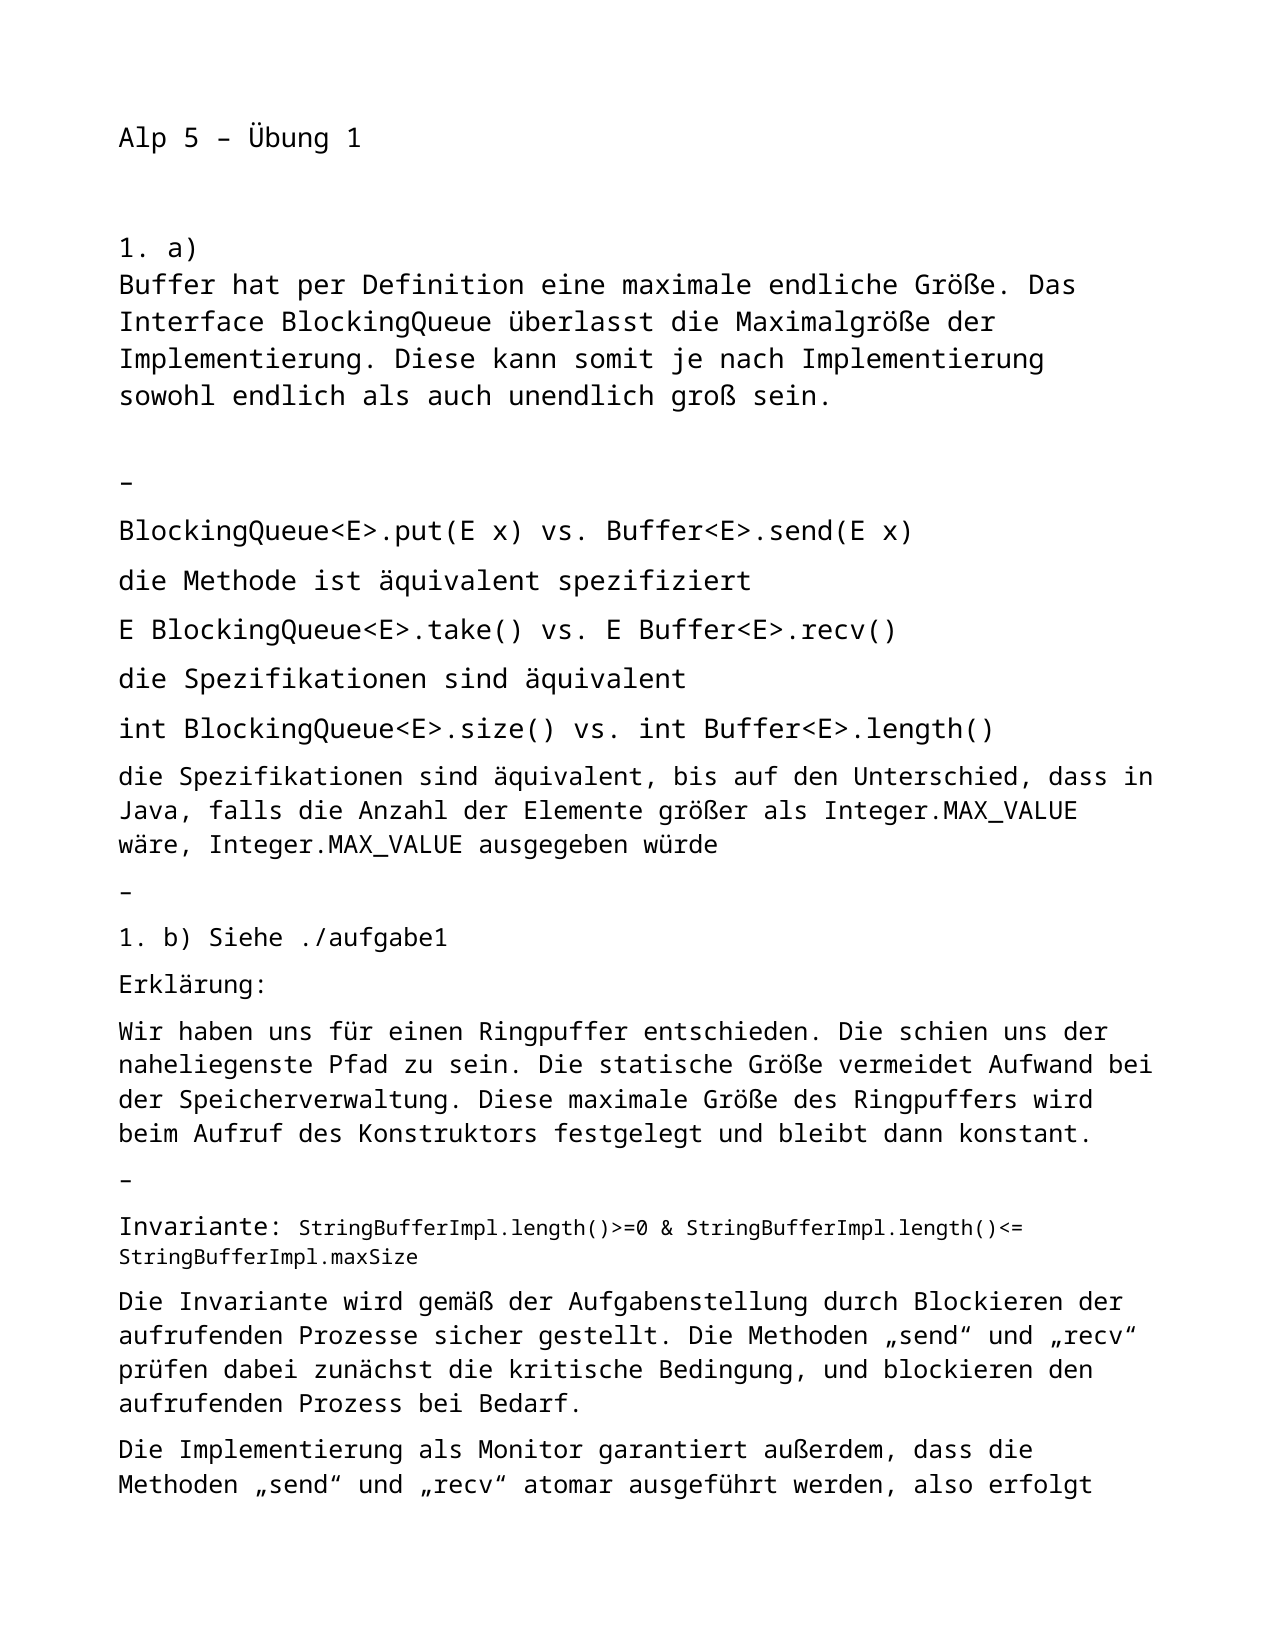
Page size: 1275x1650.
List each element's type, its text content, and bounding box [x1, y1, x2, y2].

text 1. a) [118, 229, 1157, 266]
text Die Implementierung als Monitor garantiert außerdem, dass die Methoden „send“ und „recv“ atomar ausgeführt werden, also erfolgt [118, 1432, 1157, 1500]
text die Spezifikationen sind äquivalent, bis auf den Unterschied, dass in Java, falls die Anzahl der Elemente größer als Integer.MAX_VALUE wäre, Integer.MAX_VALUE ausgegeben würde [118, 759, 1157, 861]
text Erklärung: [118, 967, 1157, 1001]
text BlockingQueue<E>.put(E x) vs. Buffer<E>.send(E x) [118, 512, 1157, 549]
text Invariante: StringBufferImpl.length()>=0 & StringBufferImpl.length()<= StringBufferImpl.maxSize [118, 1208, 1157, 1271]
text – [118, 873, 1157, 907]
text – [118, 462, 1157, 499]
text die Spezifikationen sind äquivalent [118, 660, 1157, 697]
text Wir haben uns für einen Ringpuffer entschieden. Die schien uns der naheliegenste Pfad zu sein. Die statische Größe vermeidet Aufwand bei der Speicherverwaltung. Diese maximale Größe des Ringpuffers wird beim Aufruf des Konstruktors festgelegt und bleibt dann konstant. [118, 1013, 1157, 1149]
text Die Invariante wird gemäß der Aufgabenstellung durch Blockieren der aufrufenden Prozesse sicher gestellt. Die Methoden „send“ und „recv“ prüfen dabei zunächst die kritische Bedingung, und blockieren den aufrufenden Prozess bei Bedarf. [118, 1283, 1157, 1420]
text 1. b) Siehe ./aufgabe1 [118, 920, 1157, 954]
text E BlockingQueue<E>.take() vs. E Buffer<E>.recv() [118, 611, 1157, 647]
text Alp 5 – Übung 1 [118, 118, 1157, 155]
text Buffer hat per Definition eine maximale endliche Größe. Das Interface BlockingQueue überlasst die Maximalgröße der Implementierung. Diese kann somit je nach Implementierung sowohl endlich als auch unendlich groß sein. [118, 266, 1157, 413]
text die Methode ist äquivalent spezifiziert [118, 561, 1157, 598]
text – [118, 1162, 1157, 1196]
text int BlockingQueue<E>.size() vs. int Buffer<E>.length() [118, 709, 1157, 746]
